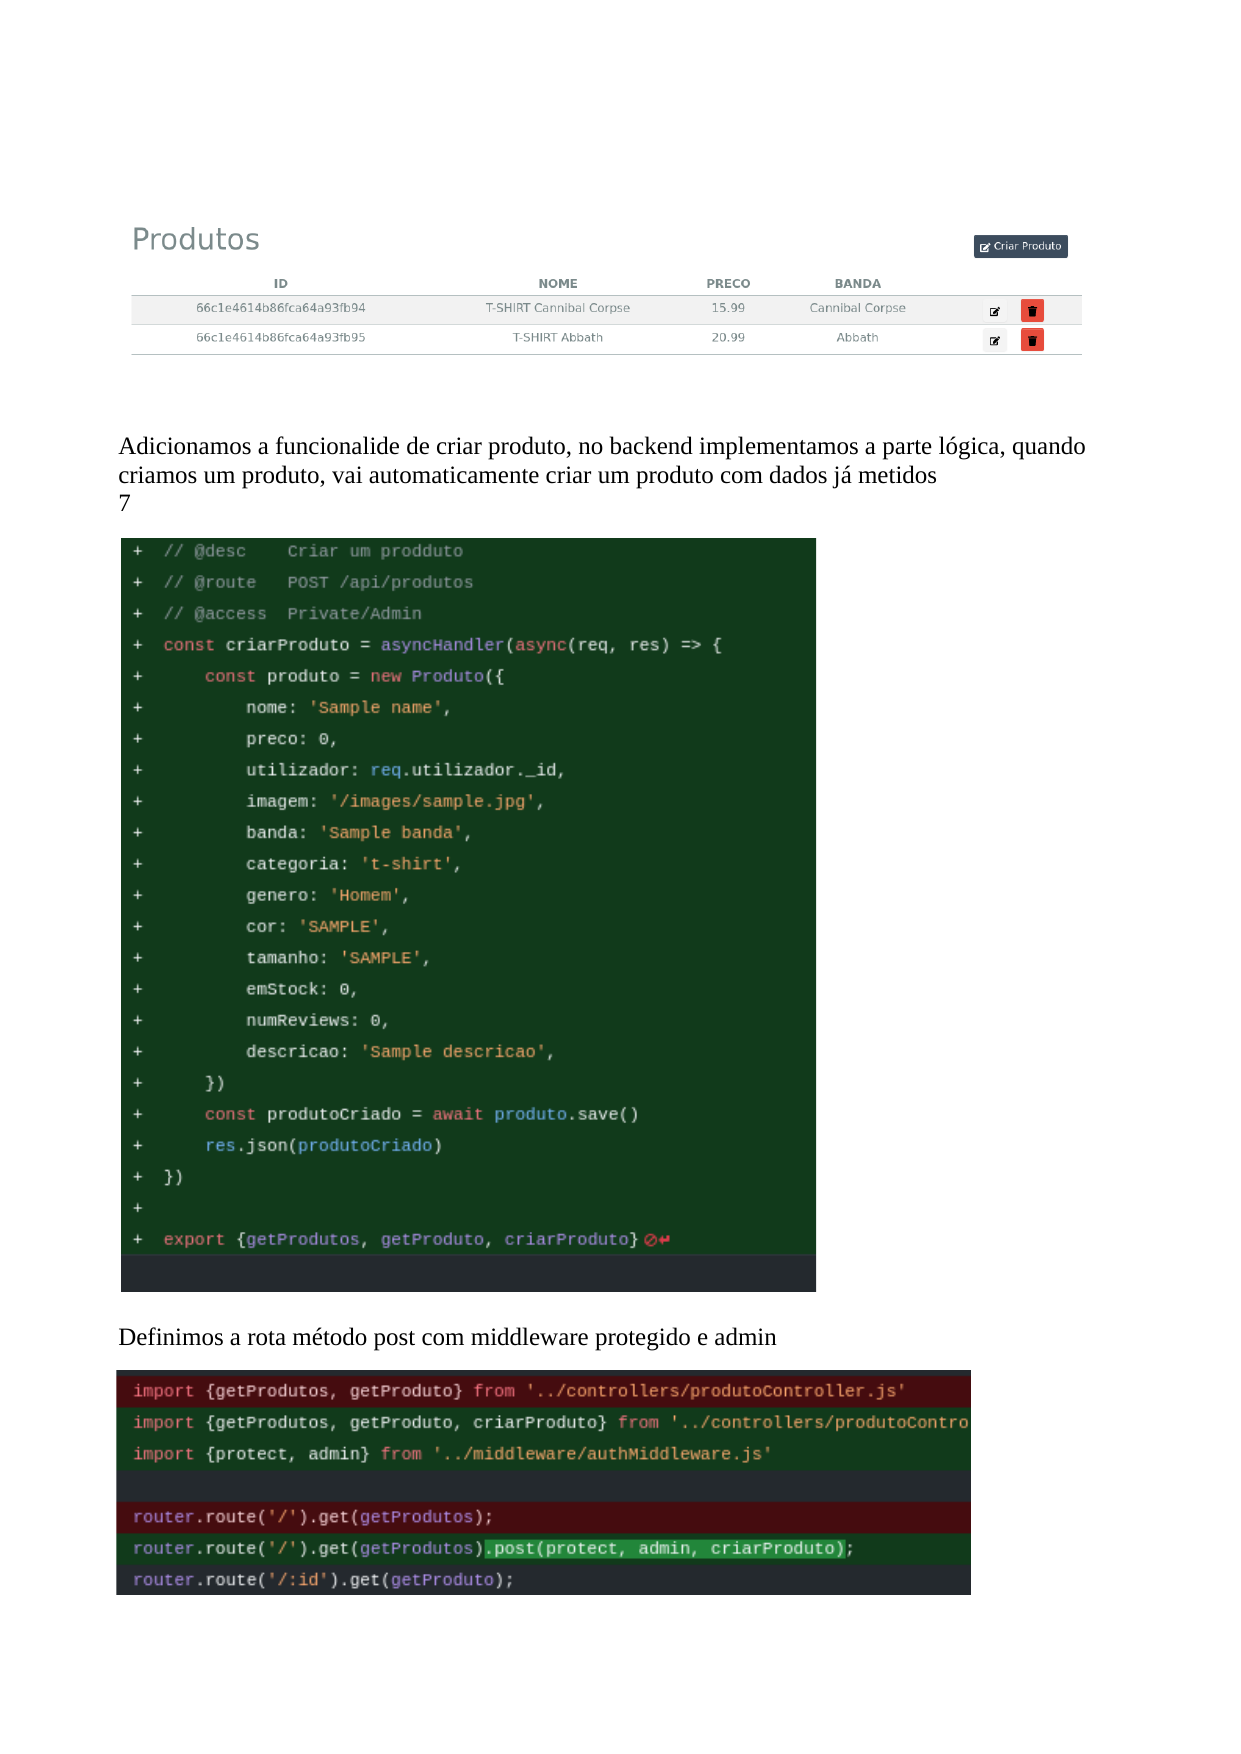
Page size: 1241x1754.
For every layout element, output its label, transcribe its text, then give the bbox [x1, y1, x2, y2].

text 7 [118, 488, 1122, 517]
picture [116, 1370, 971, 1595]
text Definimos a rota método post com middleware protegido e admin [118, 1322, 1122, 1351]
picture [118, 208, 1123, 403]
picture [121, 538, 817, 1292]
text Adicionamos a funcionalide de criar produto, no backend implementamos a parte lógica, quando criamos um produto, vai automaticamente criar um produto com dados já metidos [118, 431, 1122, 488]
